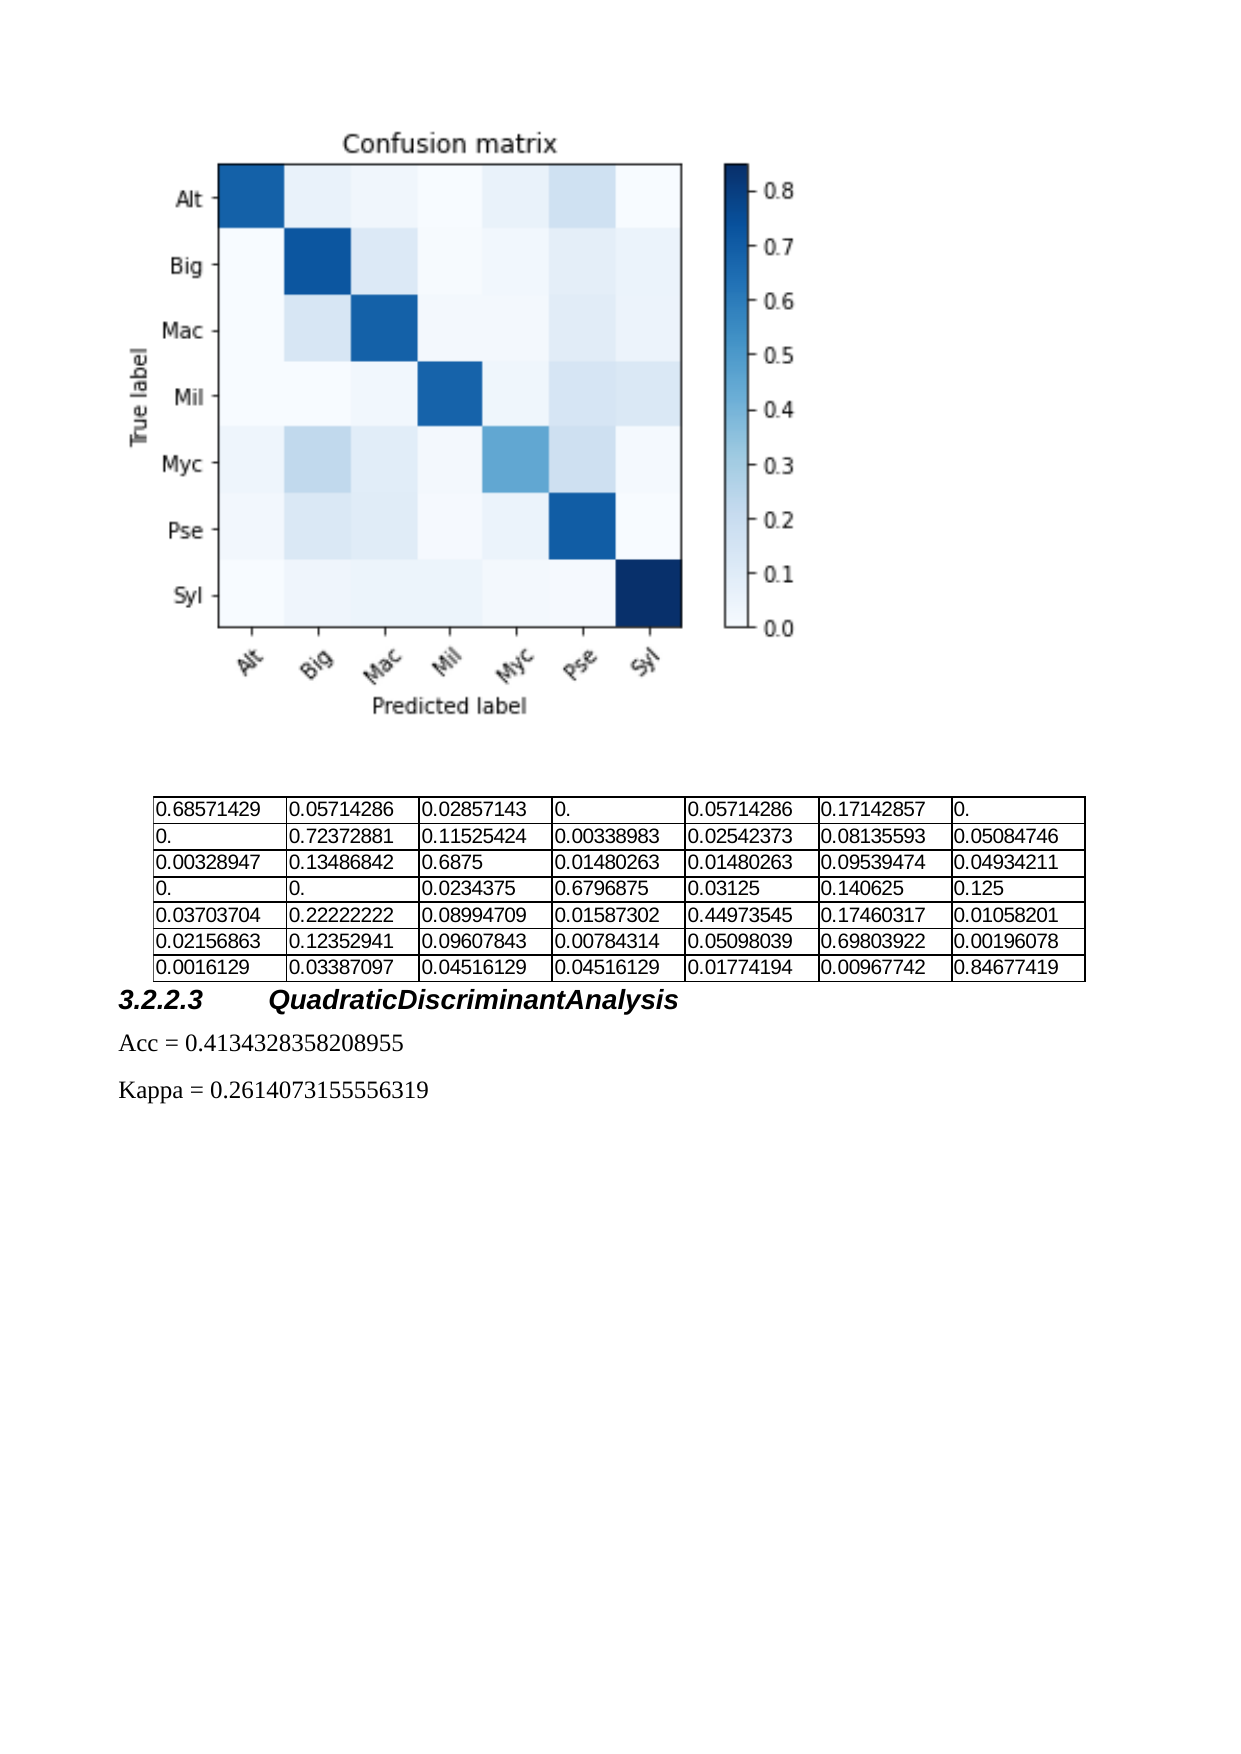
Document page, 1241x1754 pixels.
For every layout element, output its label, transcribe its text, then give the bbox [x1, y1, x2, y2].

text Acc = 0.4134328358208955 [118, 1028, 1122, 1057]
picture [118, 118, 810, 731]
subtitle QuadraticDiscriminantAnalysis [118, 857, 1122, 1016]
text Kappa = 0.2614073155556319 [118, 1076, 1122, 1104]
